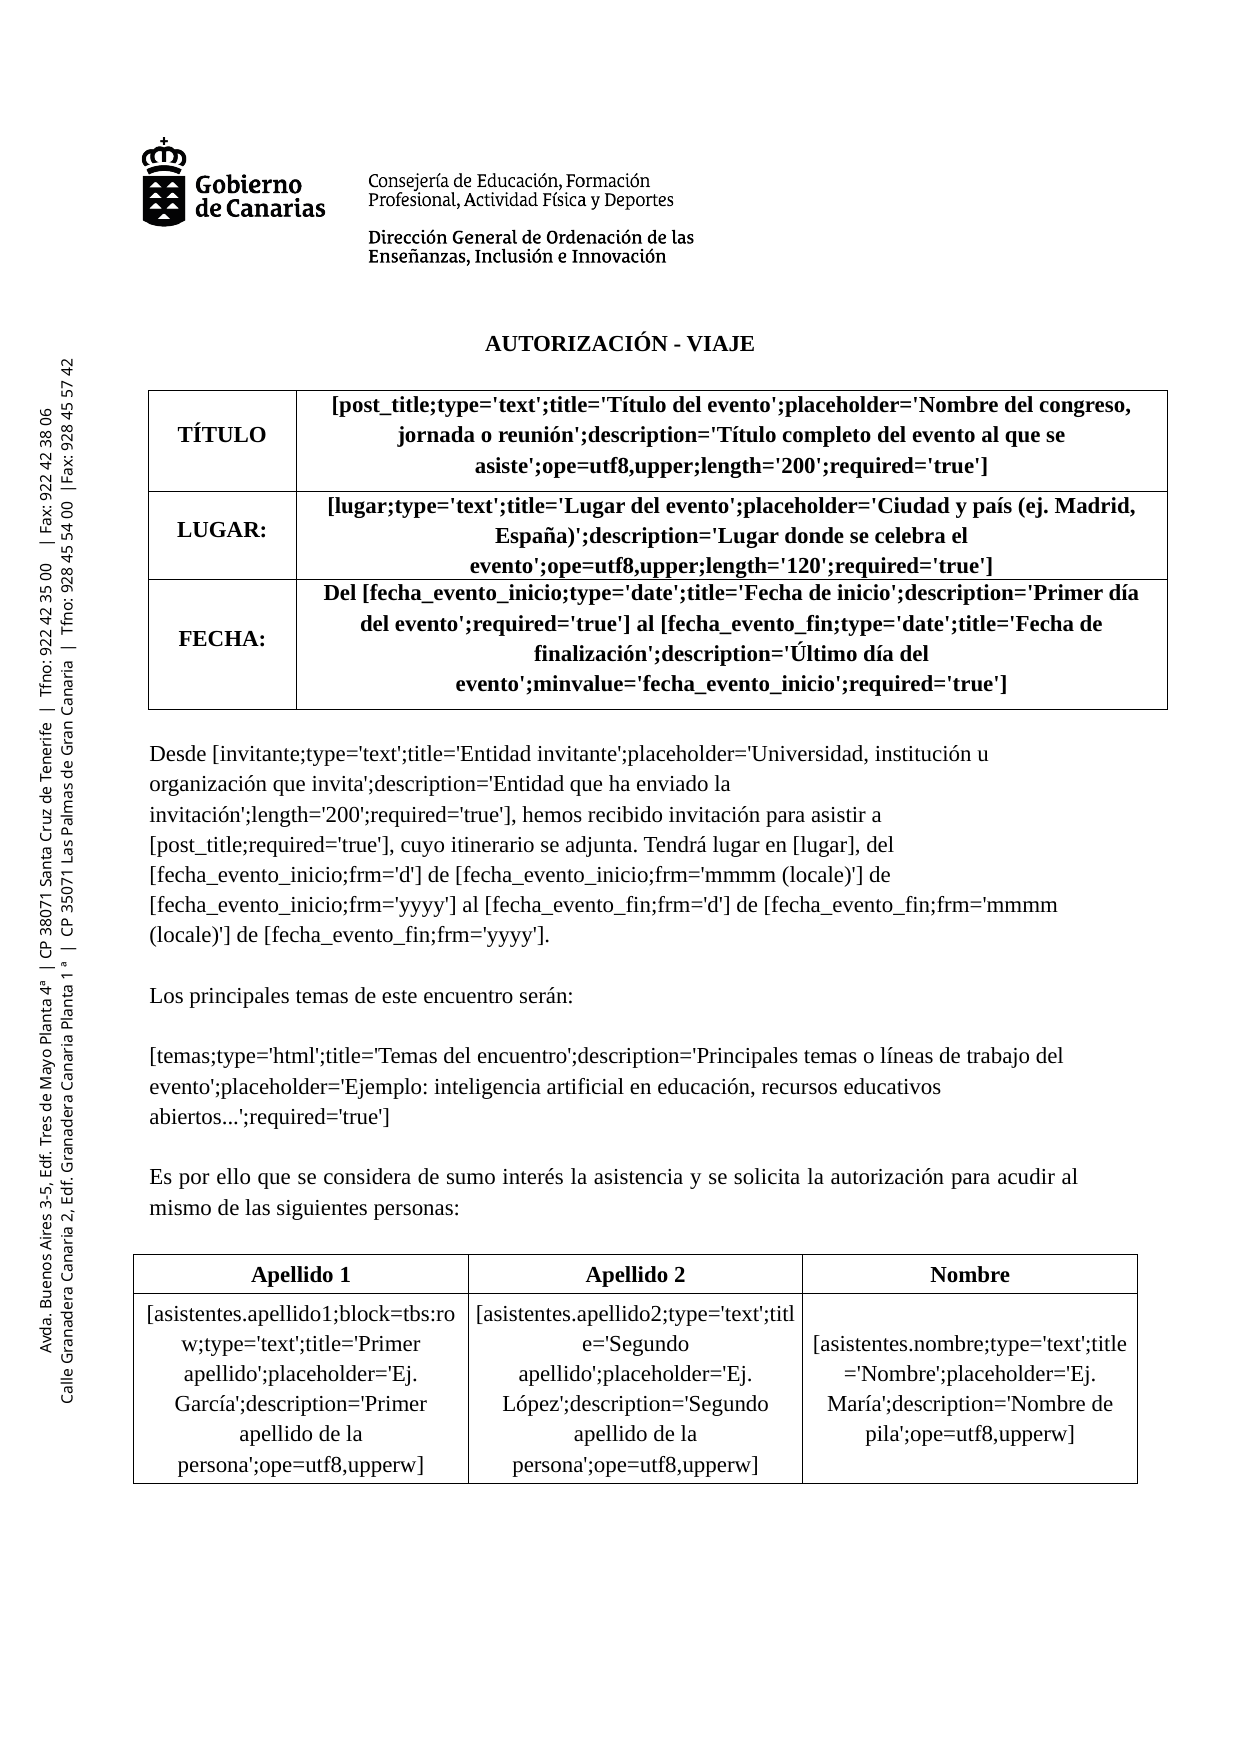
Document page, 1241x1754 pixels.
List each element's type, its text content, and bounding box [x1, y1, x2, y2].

table_cell [lugar;type='text';title='Lugar del evento';placeholder='Ciudad y país (ej. Madrid, España)';description='Lugar donde se celebra el evento';ope=utf8,upper;length='120';required='true'] [297, 492, 1167, 578]
picture [141, 137, 694, 266]
text [temas;type='html';title='Temas del encuentro';description='Principales temas o líneas de trabajo del evento';placeholder='Ejemplo: inteligencia artificial en educación, recursos educativos abiertos...';required='true'] [149, 1012, 1080, 1129]
text Desde [invitante;type='text';title='Entidad invitante';placeholder='Universidad, institución u organización que invita';description='Entidad que ha enviado la invitación';length='200';required='true'], hemos recibido invitación para asistir a [post_title;required='true'], cuyo itinerario se adjunta. Tendrá lugar en [lugar], del [fecha_evento_inicio;frm='d'] de [fecha_evento_inicio;frm='mmmm (locale)'] de [fecha_evento_inicio;frm='yyyy'] al [fecha_evento_fin;frm='d'] de [fecha_evento_fin;frm='mmmm (locale)'] de [fecha_evento_fin;frm='yyyy']. [149, 740, 1079, 948]
table_header Apellido 1 [134, 1255, 468, 1293]
table_cell [asistentes.apellido1;block=tbs:row;type='text';title='Primer apellido';placeholder='Ej. García';description='Primer apellido de la persona';ope=utf8,upperw] [134, 1294, 468, 1483]
table_cell FECHA: [149, 580, 296, 709]
text AUTORIZACIÓN - VIAJE [133, 330, 1107, 356]
table_header [post_title;type='text';title='Título del evento';placeholder='Nombre del congreso, jornada o reunión';description='Título completo del evento al que se asiste';ope=utf8,upper;length='200';required='true'] [297, 391, 1167, 491]
table_header Apellido 2 [469, 1255, 802, 1293]
table_header Nombre [803, 1255, 1137, 1293]
table_cell [asistentes.nombre;type='text';title='Nombre';placeholder='Ej. María';description='Nombre de pila';ope=utf8,upperw] [803, 1294, 1137, 1483]
table_header TÍTULO [149, 391, 296, 491]
text Los principales temas de este encuentro serán: [149, 982, 1080, 1008]
text Es por ello que se considera de sumo interés la asistencia y se solicita la autorización para acudir al mismo de las siguientes personas: [149, 1163, 1079, 1220]
table_cell Del [fecha_evento_inicio;type='date';title='Fecha de inicio';description='Primer día del evento';required='true'] al [fecha_evento_fin;type='date';title='Fecha de finalización';description='Último día del evento';minvalue='fecha_evento_inicio';required='true'] [297, 580, 1167, 709]
table_cell LUGAR: [149, 492, 296, 578]
table_cell [asistentes.apellido2;type='text';title='Segundo apellido';placeholder='Ej. López';description='Segundo apellido de la persona';ope=utf8,upperw] [469, 1294, 802, 1483]
